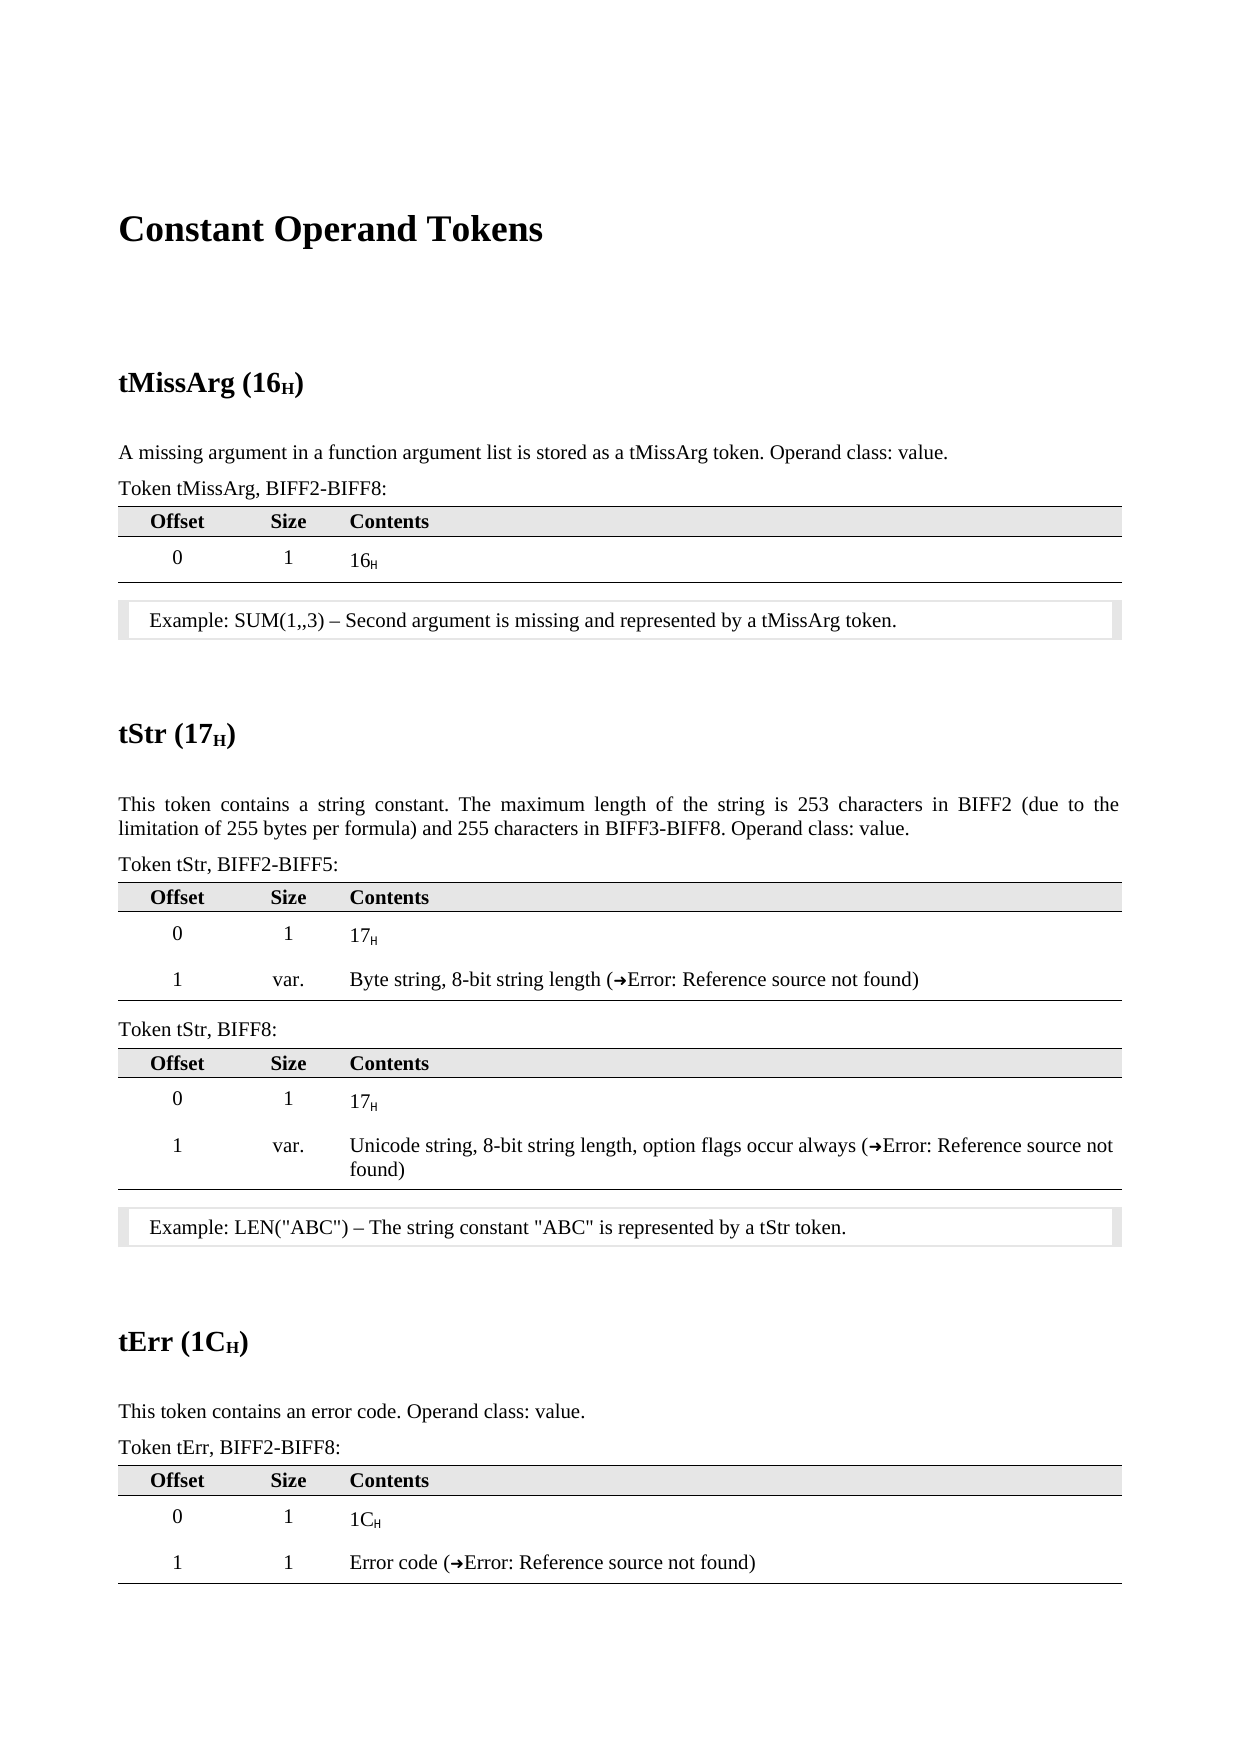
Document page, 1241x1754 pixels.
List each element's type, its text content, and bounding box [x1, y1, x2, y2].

subtitle Constant Operand Tokens [118, 207, 1122, 250]
table_header Size [236, 507, 340, 536]
table_cell 17H [340, 1078, 1122, 1124]
table_cell 0 [118, 912, 236, 958]
table_header Contents [340, 883, 1122, 911]
text This token contains an error code. Operand class: value. [118, 1399, 1122, 1423]
table_header Size [236, 1049, 340, 1077]
text A missing argument in a function argument list is stored as a tMissArg token. Operand class: value. [118, 440, 1122, 464]
subtitle tMissArg (16H) [118, 365, 1122, 398]
table_cell 1CH [340, 1496, 1122, 1541]
table_cell 1 [118, 1124, 236, 1189]
table_cell Error code (➜2.5.6) [340, 1541, 1122, 1583]
table_cell 16H [340, 537, 1122, 582]
table_cell 17H [340, 912, 1122, 958]
table_cell Unicode string, 8‑bit string length, option flags occur always (➜2.5.3) [340, 1124, 1122, 1189]
table_header Offset [118, 1049, 236, 1077]
text Example: SUM(1,,3) – Second argument is missing and represented by a tMissArg token. [129, 602, 1112, 638]
text Token tMissArg, BIFF2-BIFF8: [118, 476, 1122, 500]
table_cell 0 [118, 1496, 236, 1541]
subtitle tStr (17H) [118, 717, 1122, 750]
table_header Size [236, 883, 340, 911]
table_cell 1 [118, 958, 236, 1000]
table_header Size [236, 1466, 340, 1495]
table_header Contents [340, 1466, 1122, 1495]
table_cell 1 [236, 537, 340, 582]
table_cell var. [236, 958, 340, 1000]
table_cell 1 [236, 912, 340, 958]
table_cell Byte string, 8‑bit string length (➜2.5.2) [340, 958, 1122, 1000]
subtitle tErr (1CH) [118, 1324, 1122, 1358]
text Example: LEN("ABC") – The string constant "ABC" is represented by a tStr token. [129, 1209, 1112, 1245]
text Token tErr, BIFF2-BIFF8: [118, 1435, 1122, 1459]
text This token contains a string constant. The maximum length of the string is 253 characters in BIFF2 (due to the limitation of 255 bytes per formula) and 255 characters in BIFF3-BIFF8. Operand class: value. [118, 792, 1122, 840]
table_header Contents [340, 507, 1122, 536]
table_header Offset [118, 507, 236, 536]
table_cell 1 [236, 1541, 340, 1583]
table_cell 1 [118, 1541, 236, 1583]
table_cell 1 [236, 1496, 340, 1541]
table_cell 1 [236, 1078, 340, 1124]
table_cell 0 [118, 537, 236, 582]
table_header Offset [118, 883, 236, 911]
table_cell var. [236, 1124, 340, 1189]
text Token tStr, BIFF8: [118, 1017, 1122, 1041]
table_header Contents [340, 1049, 1122, 1077]
table_header Offset [118, 1466, 236, 1495]
table_cell 0 [118, 1078, 236, 1124]
text Token tStr, BIFF2-BIFF5: [118, 852, 1122, 876]
